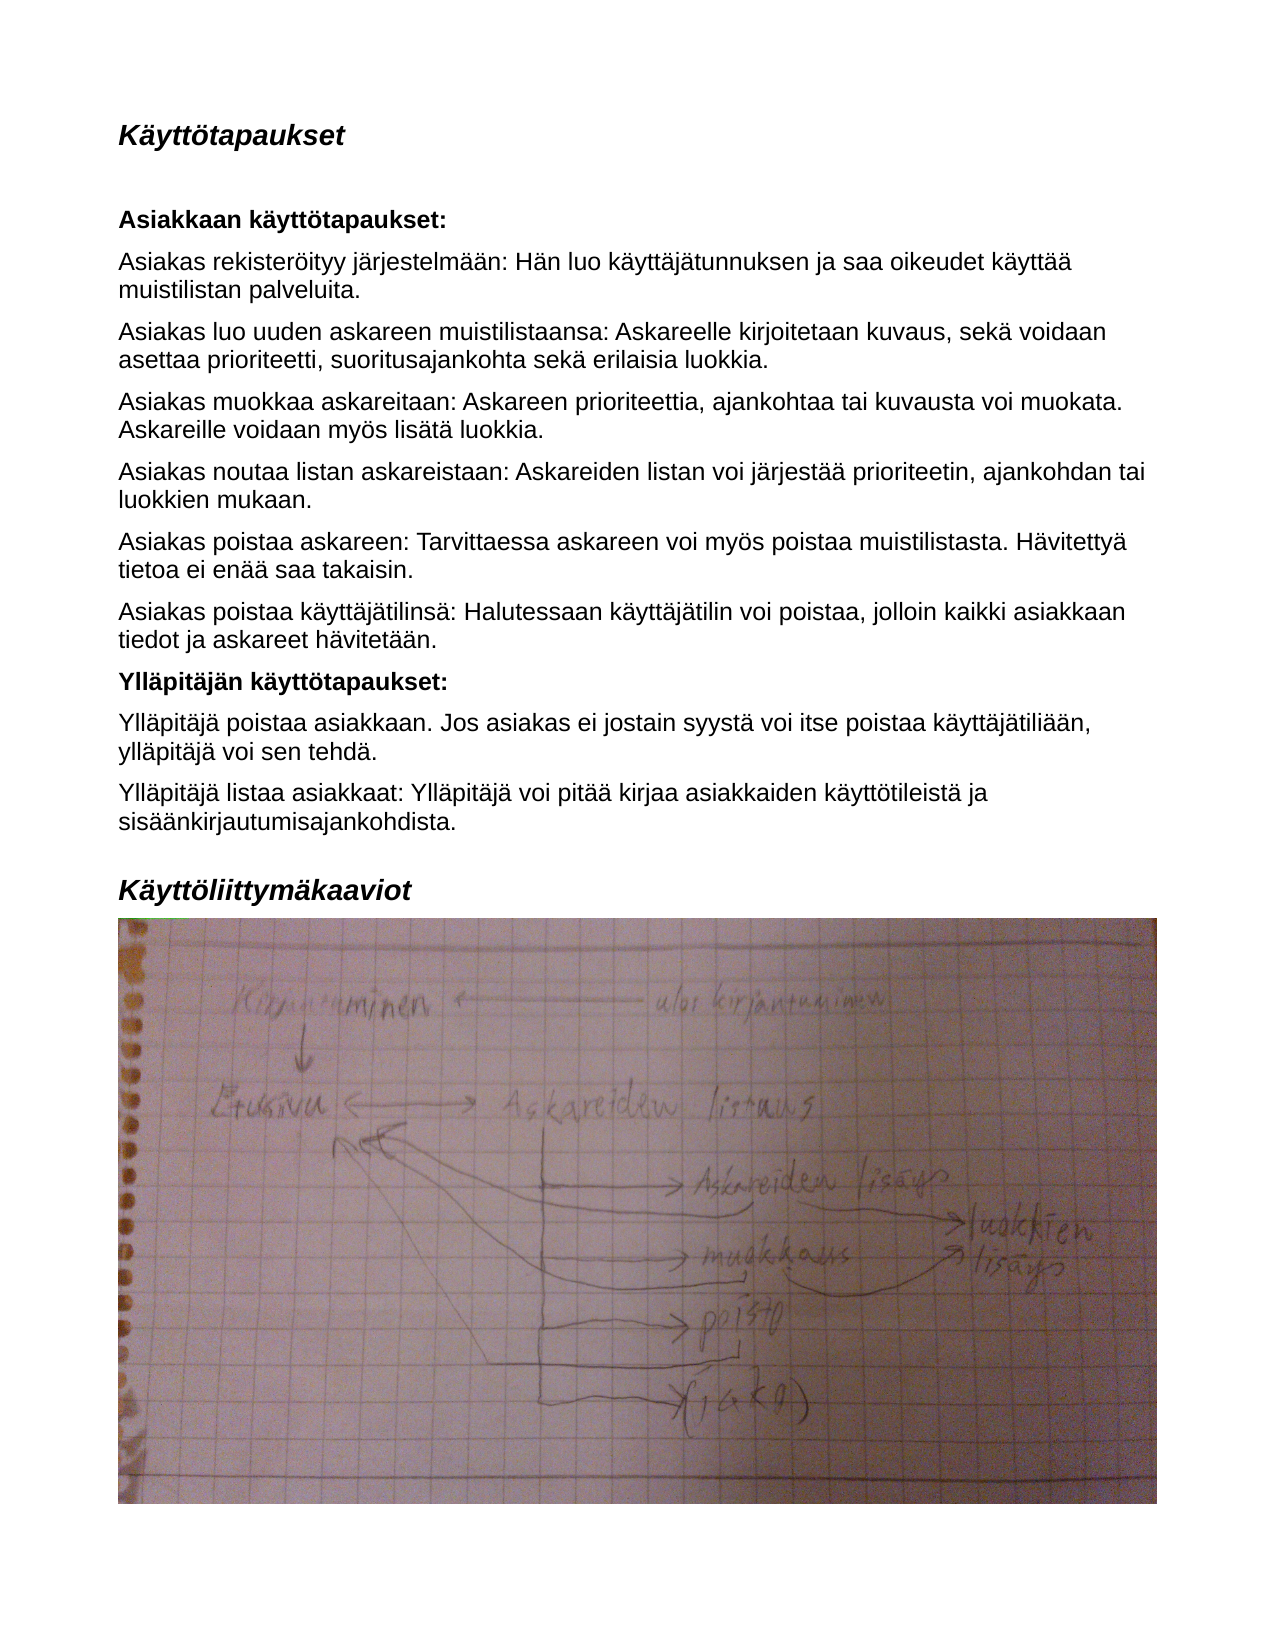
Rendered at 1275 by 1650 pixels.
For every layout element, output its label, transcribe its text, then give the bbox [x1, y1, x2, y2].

text Ylläpitäjän käyttötapaukset: [118, 667, 1157, 695]
text Asiakas poistaa askareen: Tarvittaessa askareen voi myös poistaa muistilistasta. Hävitettyä tietoa ei enää saa takaisin. [118, 527, 1157, 584]
text Asiakas rekisteröityy järjestelmään: Hän luo käyttäjätunnuksen ja saa oikeudet käyttää muistilistan palveluita. [118, 247, 1157, 304]
subtitle Käyttöliittymäkaaviot [118, 873, 1157, 906]
text Asiakas noutaa listan askareistaan: Askareiden listan voi järjestää prioriteetin, ajankohdan tai luokkien mukaan. [118, 457, 1157, 514]
picture [118, 918, 1157, 1504]
subtitle Käyttötapaukset [118, 118, 1157, 152]
text Ylläpitäjä listaa asiakkaat: Ylläpitäjä voi pitää kirjaa asiakkaiden käyttötileistä ja sisäänkirjautumisajankohdista. [118, 778, 1157, 835]
text Asiakkaan käyttötapaukset: [118, 205, 1157, 234]
text Asiakas muokkaa askareitaan: Askareen prioriteettia, ajankohtaa tai kuvausta voi muokata. Askareille voidaan myös lisätä luokkia. [118, 387, 1157, 444]
text Asiakas poistaa käyttäjätilinsä: Halutessaan käyttäjätilin voi poistaa, jolloin kaikki asiakkaan tiedot ja askareet hävitetään. [118, 597, 1157, 654]
text Asiakas luo uuden askareen muistilistaansa: Askareelle kirjoitetaan kuvaus, sekä voidaan asettaa prioriteetti, suoritusajankohta sekä erilaisia luokkia. [118, 317, 1157, 374]
text Ylläpitäjä poistaa asiakkaan. Jos asiakas ei jostain syystä voi itse poistaa käyttäjätiliään, ylläpitäjä voi sen tehdä. [118, 708, 1157, 765]
